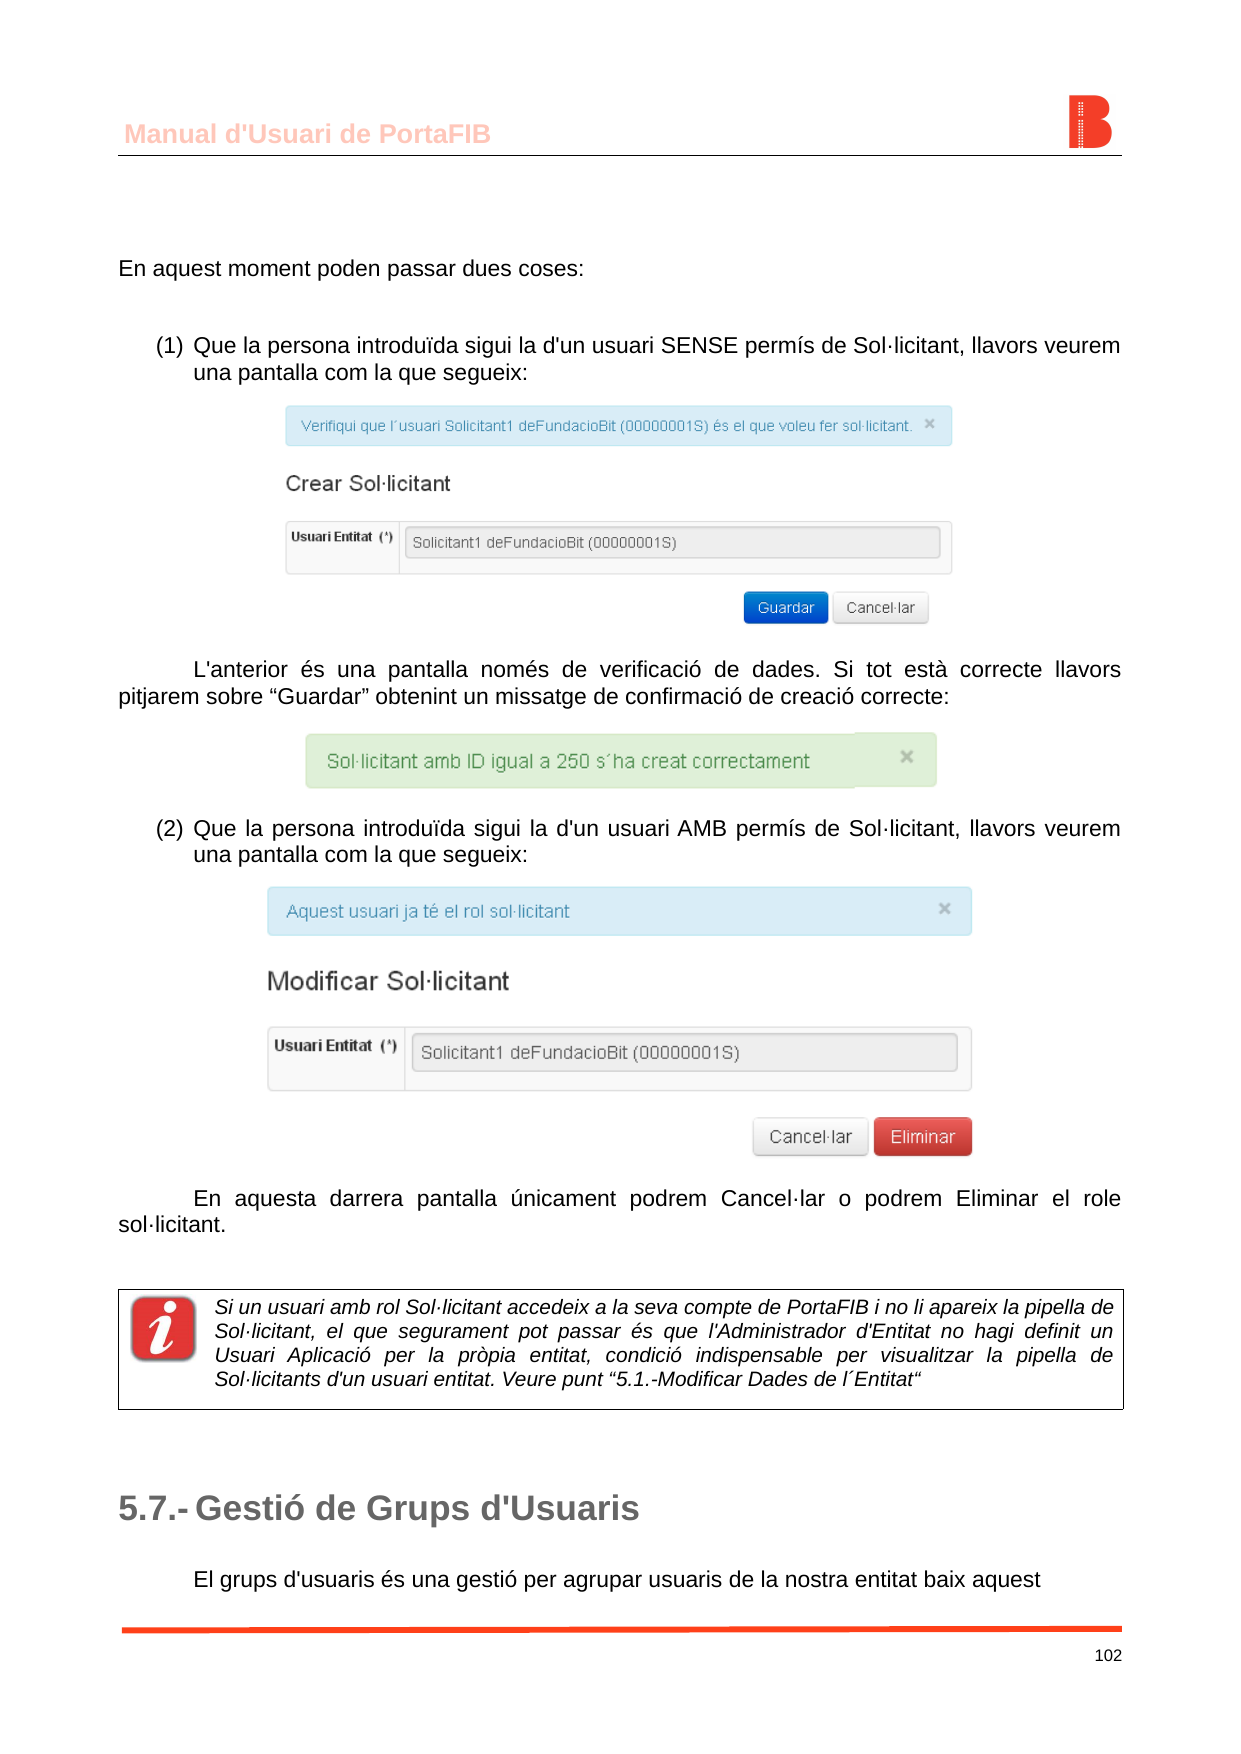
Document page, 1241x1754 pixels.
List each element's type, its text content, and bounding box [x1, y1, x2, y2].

picture [293, 721, 947, 803]
text En aquest moment poden passar dues coses: [118, 254, 1122, 281]
text En aquesta darrera pantalla únicament podrem Cancel·lar o podrem Eliminar el role sol·licitant. [118, 1185, 1122, 1238]
picture [252, 880, 988, 1173]
list Que la persona introduïda sigui la d'un usuari SENSE permís de Sol·licitant, llavors veurem una pantalla com la que segueix: [156, 332, 1122, 385]
subtitle Gestió de Grups d'Usuaris [118, 1487, 1122, 1527]
picture [277, 397, 963, 644]
table_header Si un usuari amb rol Sol·licitant accedeix a la seva compte de PortaFIB i no li apareix la pipella de Sol·licitant, el que segurament pot passar és que l'Administrador d'Entitat no hagi definit un Usuari Aplicació per la pròpia entitat, condició indispensable per visualitzar la pipella de Sol·licitants d'un usuari entitat. Veure punt “5.1.-Modificar Dades de l´Entitat“ [209, 1290, 1123, 1409]
table_header [119, 1290, 209, 1409]
list Que la persona introduïda sigui la d'un usuari AMB permís de Sol·licitant, llavors veurem una pantalla com la que segueix: [156, 815, 1122, 867]
text El grups d'usuaris és una gestió per agrupar usuaris de la nostra entitat baix aquest [118, 1566, 1122, 1593]
text L'anterior és una pantalla només de verificació de dades. Si tot està correcte llavors pitjarem sobre “Guardar” obtenint un missatge de confirmació de creació correcte: [118, 656, 1122, 709]
picture [129, 1294, 198, 1363]
picture [1063, 94, 1117, 150]
